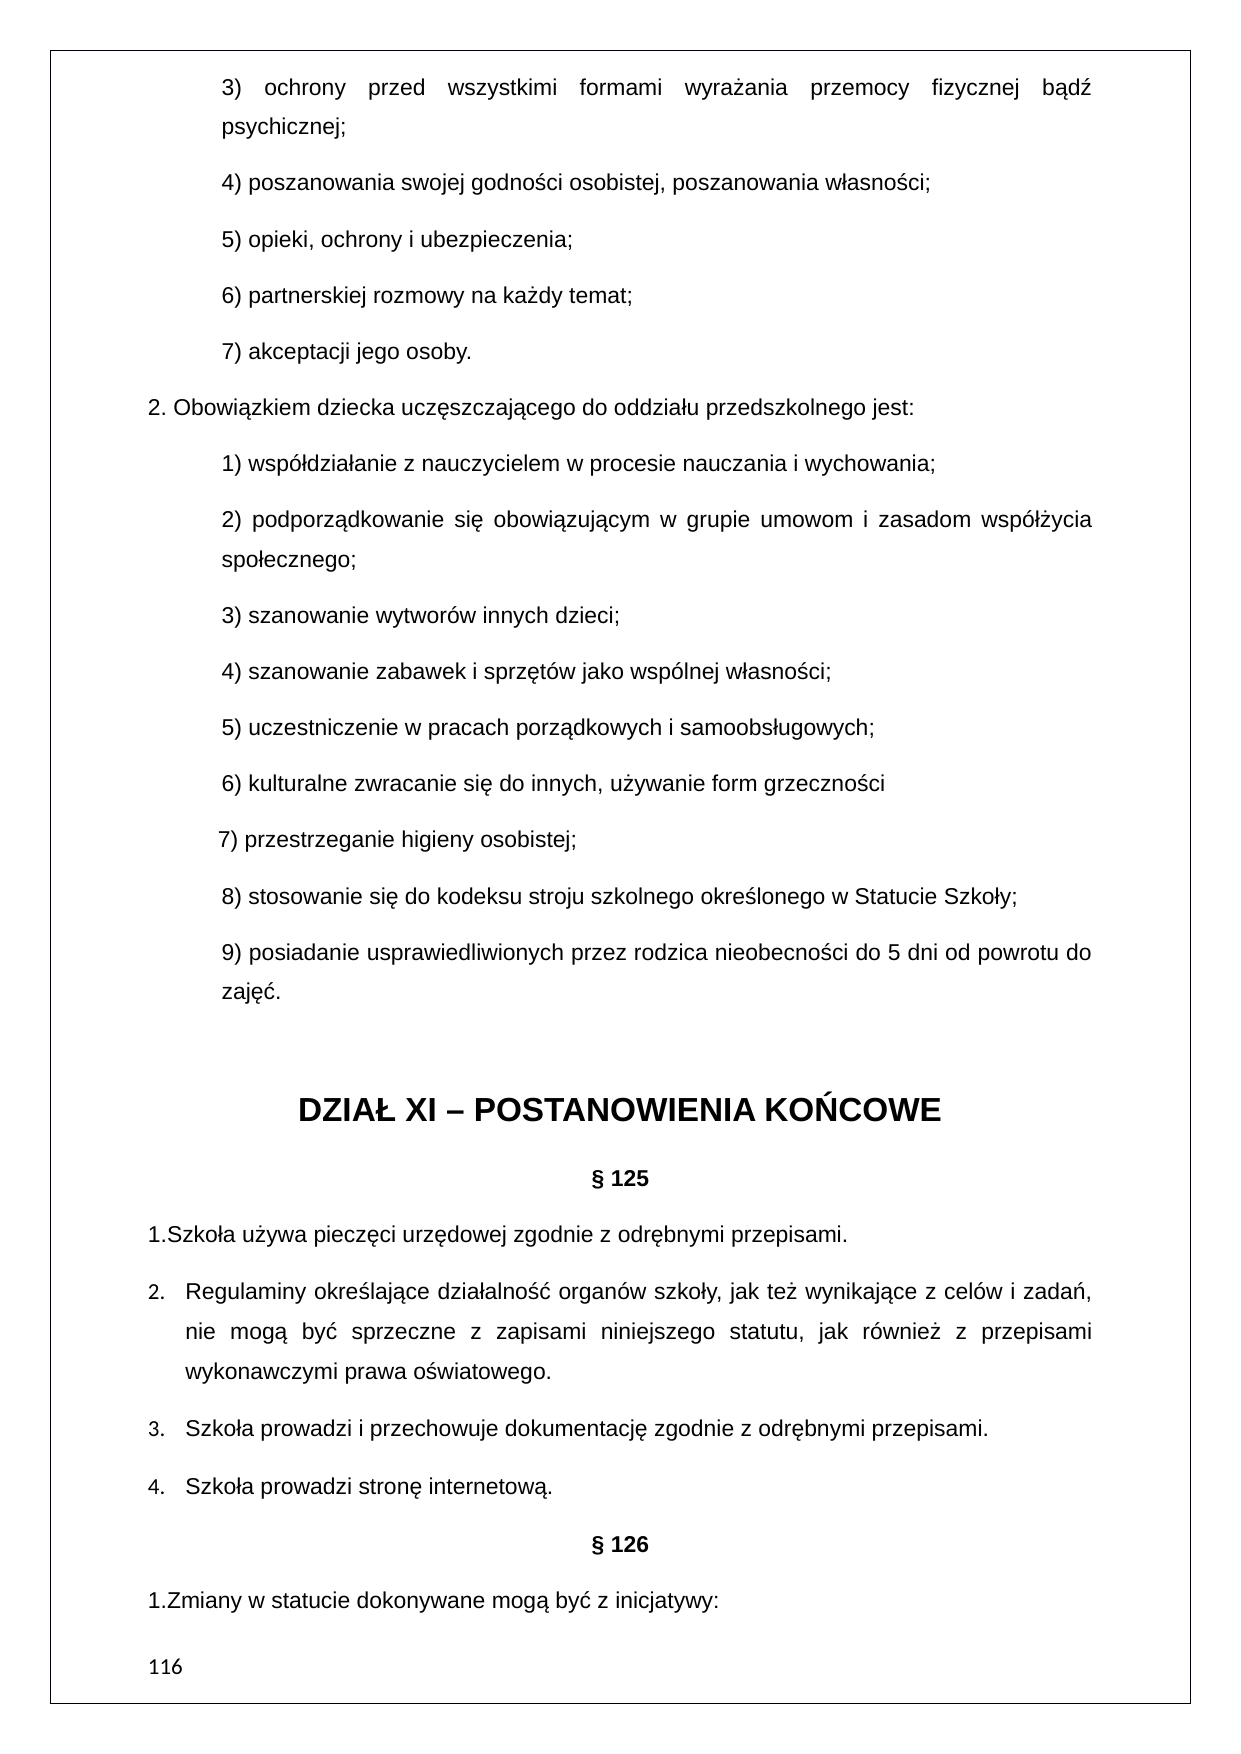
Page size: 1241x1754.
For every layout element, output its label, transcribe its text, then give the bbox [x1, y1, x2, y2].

text 1.Szkoła używa pieczęci urzędowej zgodnie z odrębnymi przepisami. [148, 1221, 1092, 1247]
text 2. Obowiązkiem dziecka uczęszczającego do oddziału przedszkolnego jest: [148, 394, 1092, 420]
list Szkoła prowadzi stronę internetową. [148, 1472, 1092, 1501]
text 3) szanowanie wytworów innych dzieci; [148, 602, 1092, 628]
text 4) szanowanie zabawek i sprzętów jako wspólnej własności; [148, 658, 1092, 684]
text 1) współdziałanie z nauczycielem w procesie nauczania i wychowania; [148, 450, 1092, 476]
text 7) przestrzeganie higieny osobistej; [148, 826, 1092, 853]
text 8) stosowanie się do kodeksu stroju szkolnego określonego w Statucie Szkoły; [148, 883, 1092, 909]
text DZIAŁ XI – POSTANOWIENIA KOŃCOWE [148, 1091, 1092, 1129]
text 1.Zmiany w statucie dokonywane mogą być z inicjatywy: [148, 1587, 1092, 1614]
text 4) poszanowania swojej godności osobistej, poszanowania własności; [148, 169, 1092, 196]
list Regulaminy określające działalność organów szkoły, jak też wynikające z celów i zadań, nie mogą być sprzeczne z zapisami niniejszego statutu, jak również z przepisami wykonawczymi prawa oświatowego. [148, 1277, 1092, 1384]
list Szkoła prowadzi i przechowuje dokumentację zgodnie z odrębnymi przepisami. [148, 1414, 1092, 1442]
text 9) posiadanie usprawiedliwionych przez rodzica nieobecności do 5 dni od powrotu do zajęć. [221, 939, 1092, 1004]
text 6) kulturalne zwracanie się do innych, używanie form grzeczności [148, 770, 1092, 797]
text 7) akceptacji jego osoby. [148, 338, 1092, 364]
text § 125 [148, 1165, 1092, 1191]
text 6) partnerskiej rozmowy na każdy temat; [148, 282, 1092, 308]
text 5) opieki, ochrony i ubezpieczenia; [148, 226, 1092, 252]
text § 126 [148, 1531, 1092, 1557]
text 2) podporządkowanie się obowiązującym w grupie umowom i zasadom współżycia społecznego; [221, 506, 1092, 572]
text 3) ochrony przed wszystkimi formami wyrażania przemocy fizycznej bądź psychicznej; [221, 74, 1092, 139]
text 5) uczestniczenie w pracach porządkowych i samoobsługowych; [148, 714, 1092, 741]
